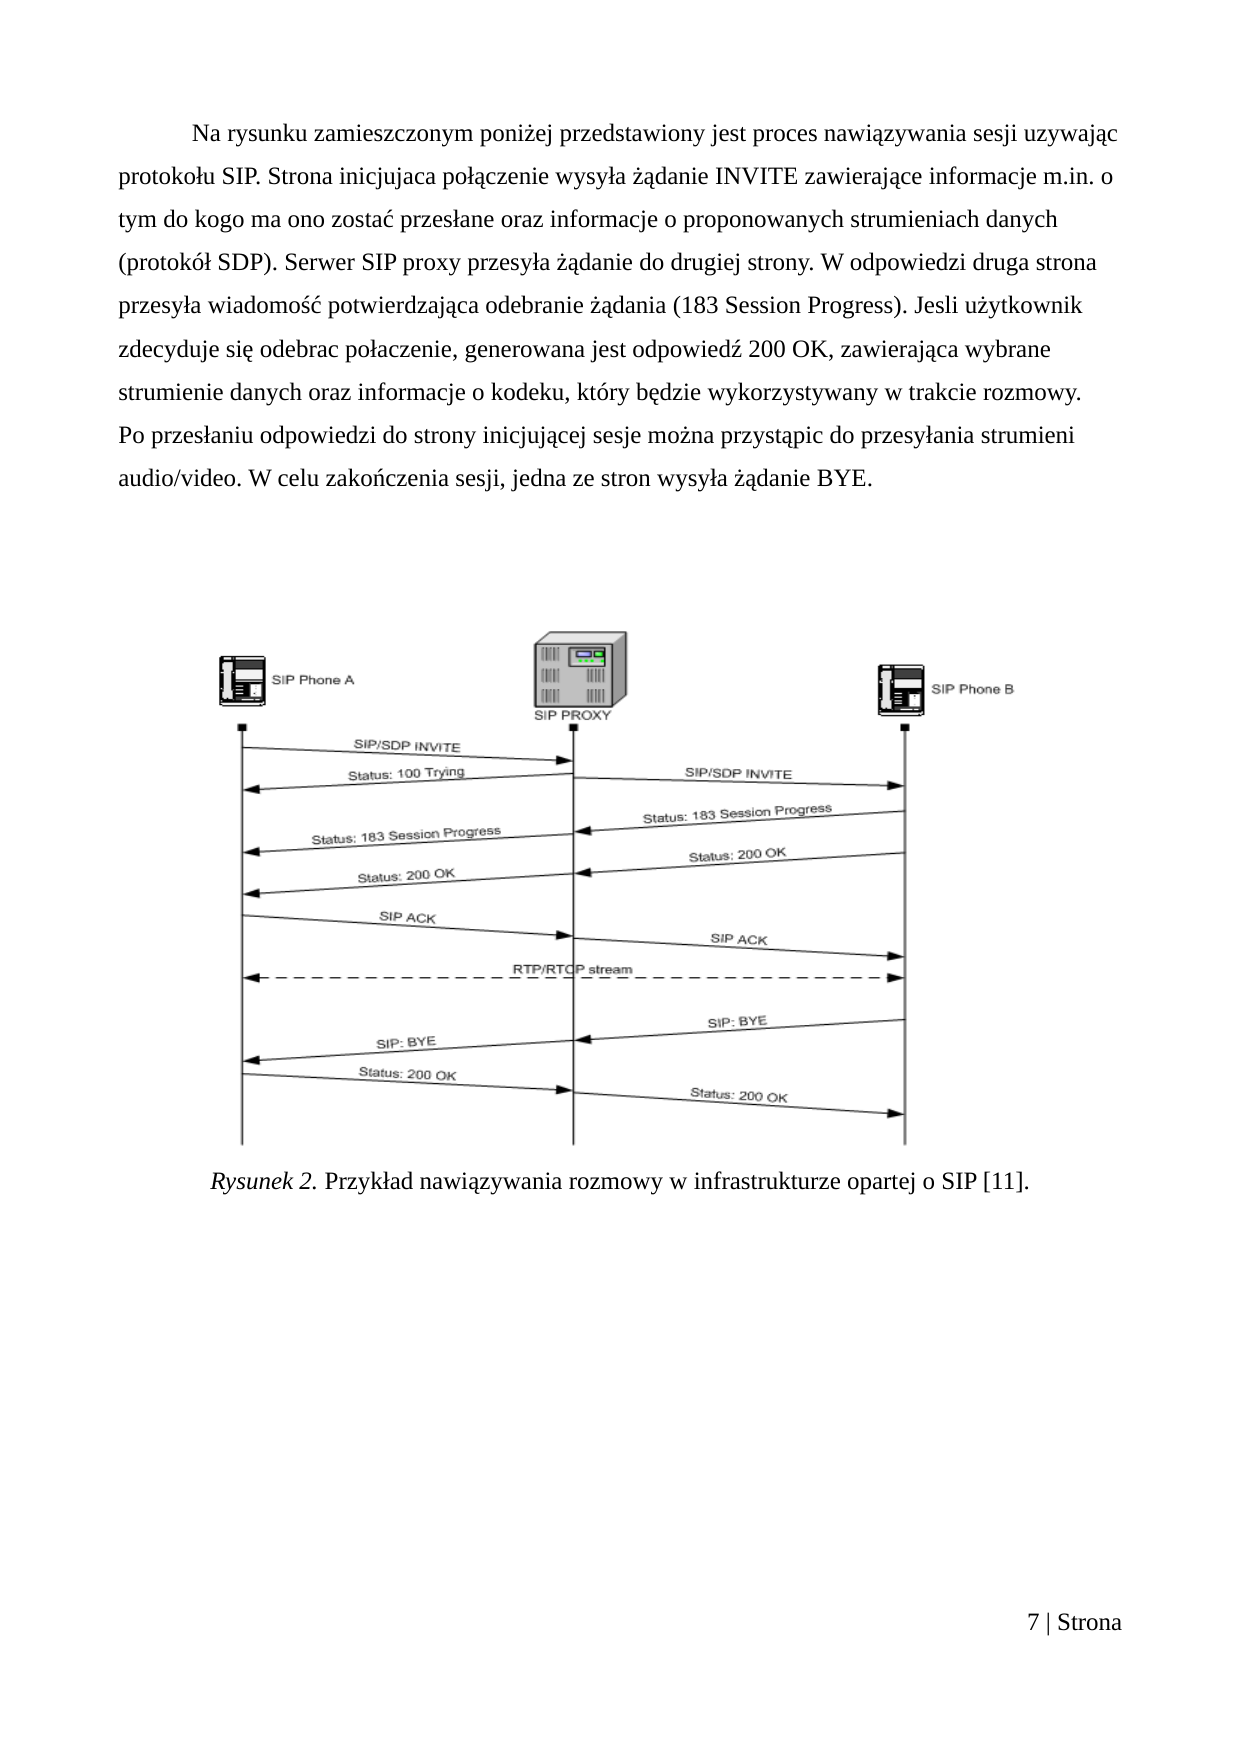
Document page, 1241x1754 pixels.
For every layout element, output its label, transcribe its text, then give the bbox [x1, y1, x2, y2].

text Na rysunku zamieszczonym poniżej przedstawiony jest proces nawiązywania sesji uzywając protokołu SIP. Strona inicjujaca połączenie wysyła żądanie INVITE zawierające informacje m.in. o tym do kogo ma ono zostać przesłane oraz informacje o proponowanych strumieniach danych (protokół SDP). Serwer SIP proxy przesyła żądanie do drugiej strony. W odpowiedzi druga strona przesyła wiadomość potwierdzająca odebranie żądania (183 Session Progress). Jesli użytkownik zdecyduje się odebrac połaczenie, generowana jest odpowiedź 200 OK, zawierająca wybrane strumienie danych oraz informacje o kodeku, który będzie wykorzystywany w trakcie rozmowy. Po przesłaniu odpowiedzi do strony inicjującej sesje można przystąpic do przesyłania strumieni audio/video. W celu zakończenia sesji, jedna ze stron wysyła żądanie BYE. [118, 118, 1122, 492]
text Rysunek 2. Przykład nawiązywania rozmowy w infrastrukturze opartej o SIP [11]. [118, 1152, 1122, 1195]
picture [215, 630, 1025, 1152]
